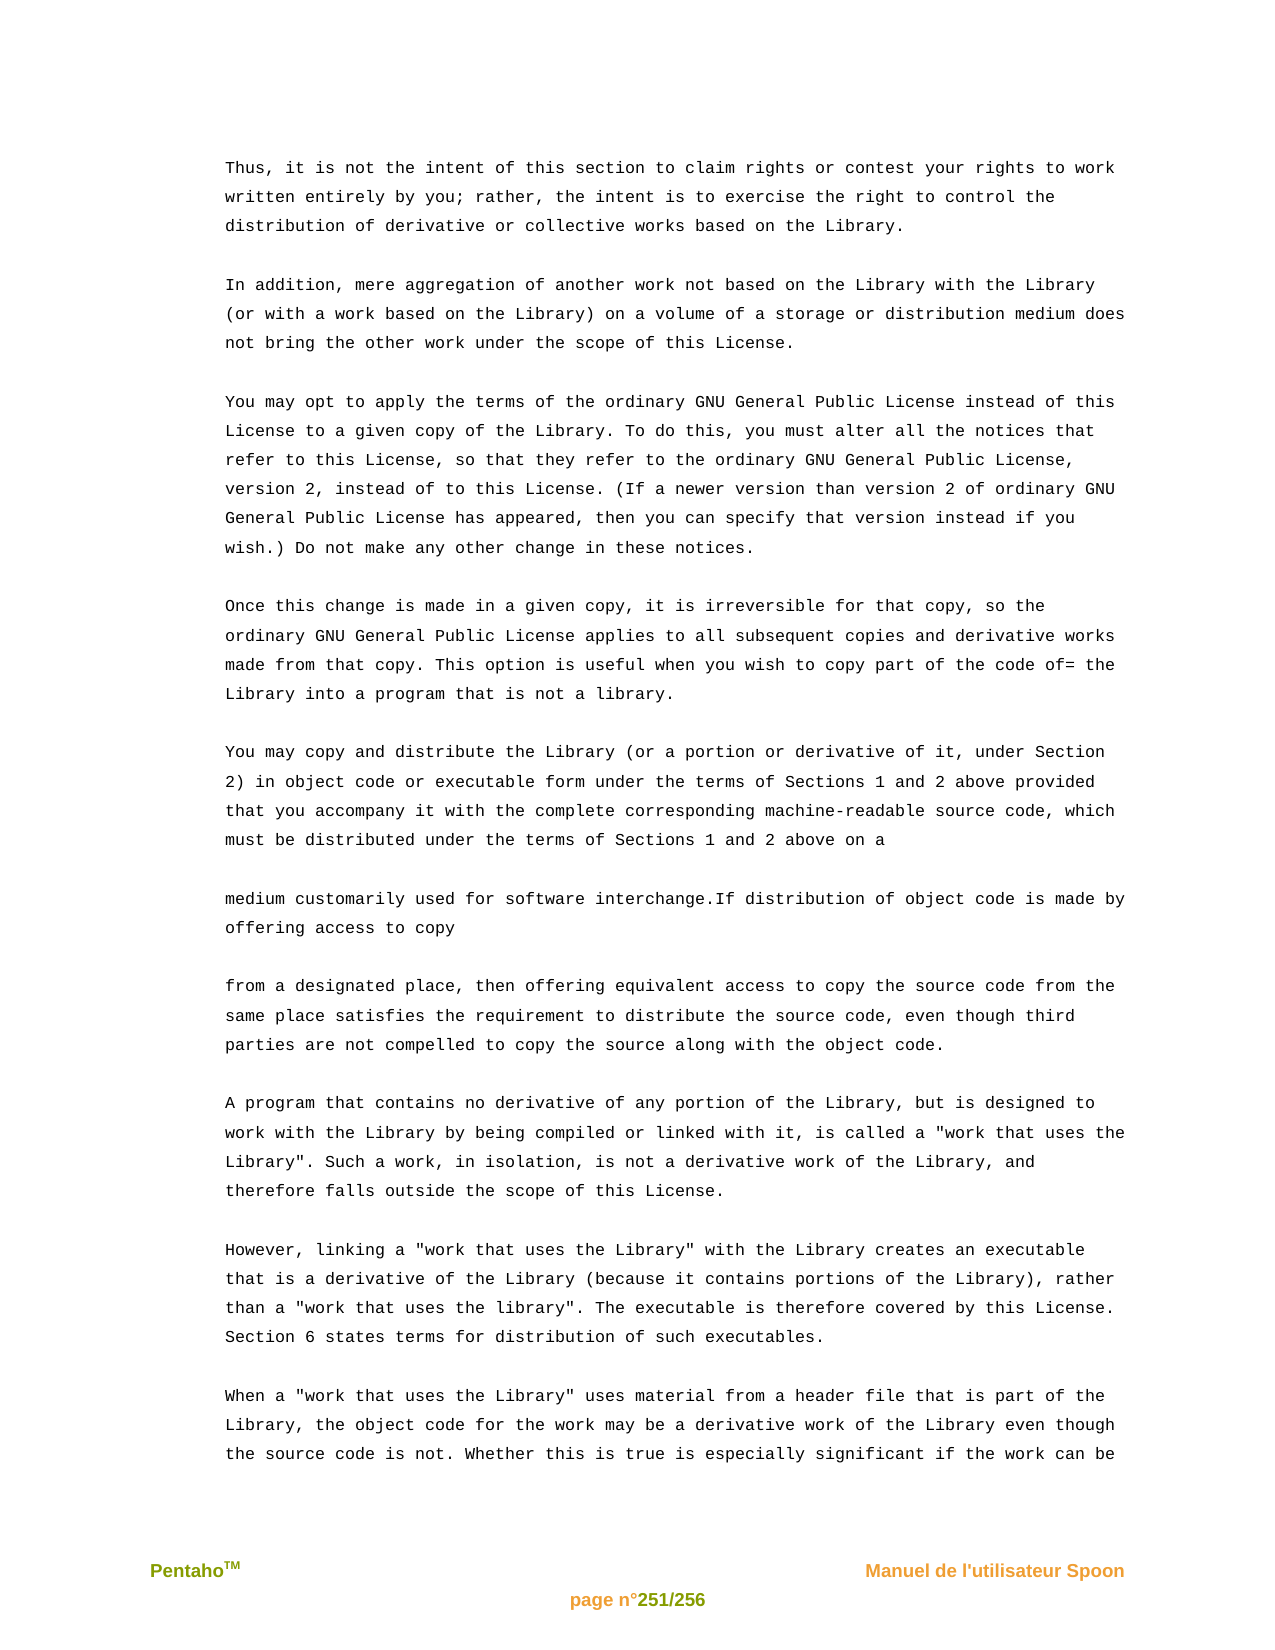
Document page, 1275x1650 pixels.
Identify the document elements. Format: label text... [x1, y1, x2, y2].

text A program that contains no derivative of any portion of the Library, but is designed to work with the Library by being compiled or linked with it, is called a "work that uses the Library". Such a work, in isolation, is not a derivative work of the Library, and therefore falls outside the scope of this License. [225, 1086, 1125, 1202]
text Once this change is made in a given copy, it is irreversible for that copy, so the ordinary GNU General Public License applies to all subsequent copies and derivative works made from that copy. This option is useful when you wish to copy part of the code of= the Library into a program that is not a library. [225, 588, 1125, 705]
text However, linking a "work that uses the Library" with the Library creates an executable that is a derivative of the Library (because it contains portions of the Library), rather than a "work that uses the library". The executable is therefore covered by this License. Section 6 states terms for distribution of such executables. [225, 1232, 1125, 1348]
text When a "work that uses the Library" uses material from a header file that is part of the Library, the object code for the work may be a derivative work of the Library even though the source code is not. Whether this is true is especially significant if the work can be [225, 1378, 1125, 1465]
text You may opt to apply the terms of the ordinary GNU General Public License instead of this License to a given copy of the Library. To do this, you must alter all the notices that refer to this License, so that they refer to the ordinary GNU General Public License, version 2, instead of to this License. (If a newer version than version 2 of ordinary GNU General Public License has appeared, then you can specify that version instead if you wish.) Do not make any other change in these notices. [225, 384, 1125, 559]
text medium customarily used for software interchange.If distribution of object code is made by offering access to copy [225, 881, 1125, 939]
text Thus, it is not the intent of this section to claim rights or contest your rights to work written entirely by you; rather, the intent is to exercise the right to control the distribution of derivative or collective works based on the Library. [225, 150, 1125, 237]
text You may copy and distribute the Library (or a portion or derivative of it, under Section 2) in object code or executable form under the terms of Sections 1 and 2 above provided that you accompany it with the complete corresponding machine-readable source code, which must be distributed under the terms of Sections 1 and 2 above on a [225, 734, 1125, 851]
text from a designated place, then offering equivalent access to copy the source code from the same place satisfies the requirement to distribute the source code, even though third parties are not compelled to copy the source along with the object code. [225, 968, 1125, 1056]
text In addition, mere aggregation of another work not based on the Library with the Library (or with a work based on the Library) on a volume of a storage or distribution medium does not bring the other work under the scope of this License. [225, 267, 1125, 354]
